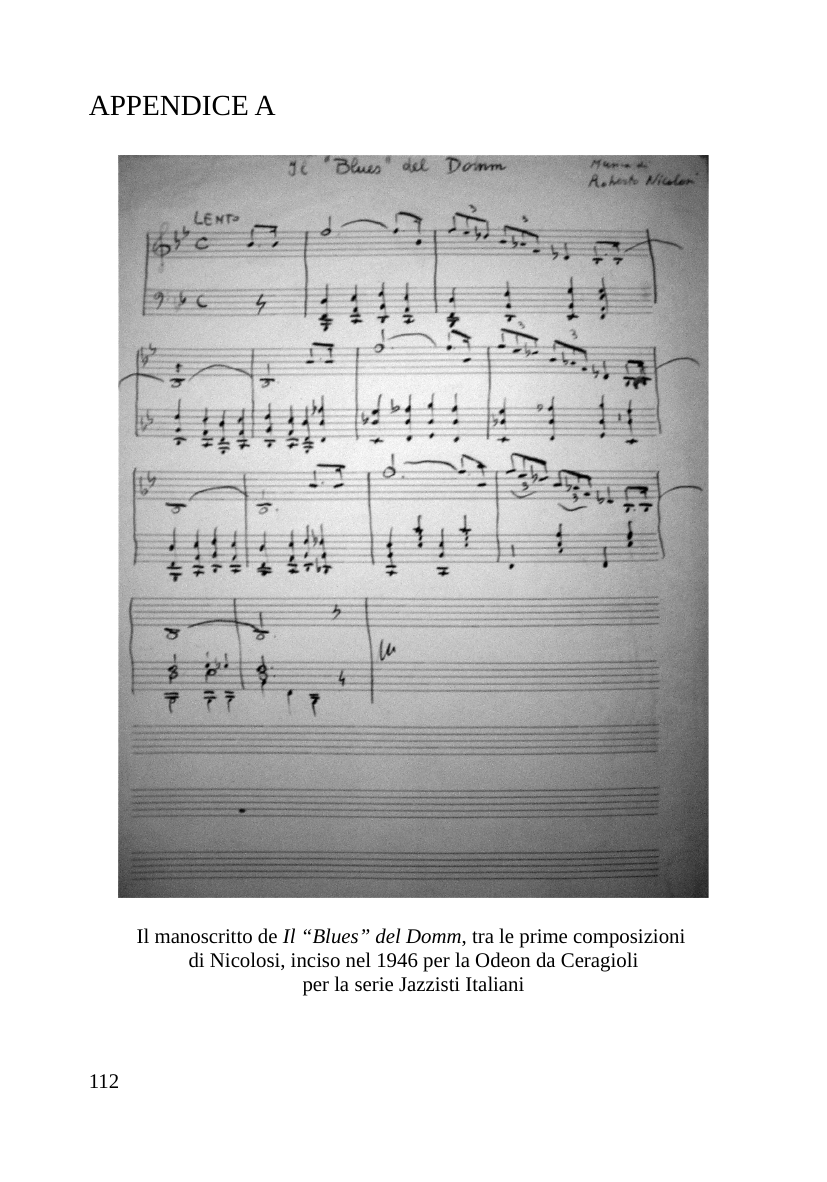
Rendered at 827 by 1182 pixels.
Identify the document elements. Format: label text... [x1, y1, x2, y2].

subtitle APPENDICE A [88, 88, 738, 122]
picture [118, 155, 709, 898]
text per la serie Jazzisti Italiani [88, 972, 738, 996]
text Il manoscritto de Il “Blues” del Domm, tra le prime composizioni [88, 898, 738, 948]
text di Nicolosi, inciso nel 1946 per la Odeon da Ceragioli [88, 948, 738, 972]
